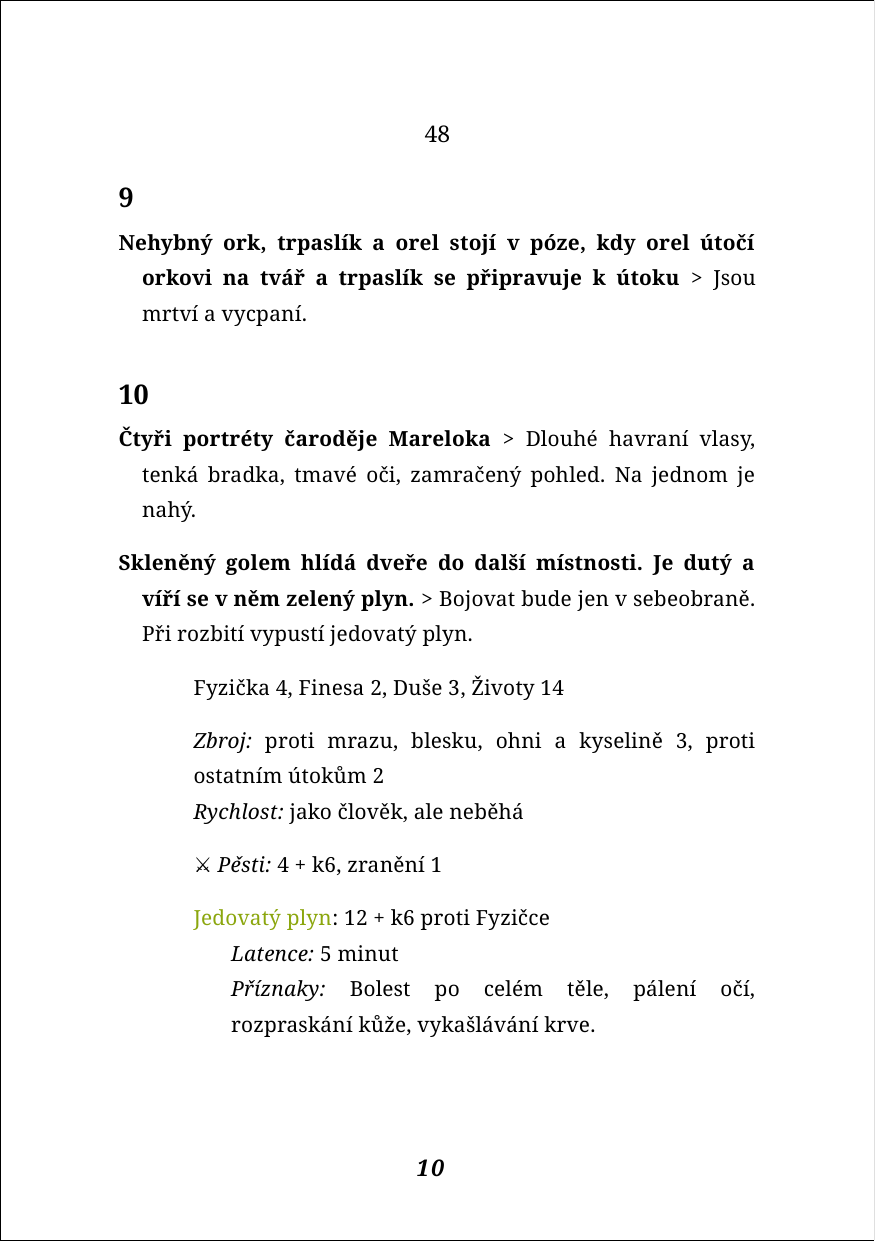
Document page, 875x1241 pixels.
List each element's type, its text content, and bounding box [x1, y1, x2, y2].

list ⚔ Pěsti: 4 + k6, zranění 1 [156, 850, 756, 879]
subtitle 10 [118, 376, 756, 412]
list Příznaky: Bolest po celém těle, pálení očí, rozpraskání kůže, vykašlávání krve. [193, 974, 756, 1038]
text Nehybný ork, trpaslík a orel stojí v póze, kdy orel útočí orkovi na tvář a trpaslík se připravuje k útoku > Jsou mrtví a vycpaní. [118, 228, 756, 327]
list Latence: 5 minut [193, 939, 756, 967]
list Jedovatý plyn: 12 + k6 proti Fyzičce [156, 903, 756, 932]
list Fyzička 4, Finesa 2, Duše 3, Životy 14 [156, 673, 756, 701]
list Rychlost: jako člověk, ale neběhá [156, 797, 756, 825]
subtitle 9 [118, 179, 756, 216]
list Zbroj: proti mrazu, blesku, ohni a kyselině 3, proti ostatním útokům 2 [156, 726, 756, 790]
text Čtyři portréty čaroděje Mareloka > Dlouhé havraní vlasy, tenká bradka, tmavé oči, zamračený pohled. Na jednom je nahý. [118, 424, 756, 524]
text Skleněný golem hlídá dveře do další místnosti. Je dutý a víří se v něm zelený plyn. > Bojovat bude jen v sebeobraně. Při rozbití vypustí jedovatý plyn. [118, 548, 756, 648]
